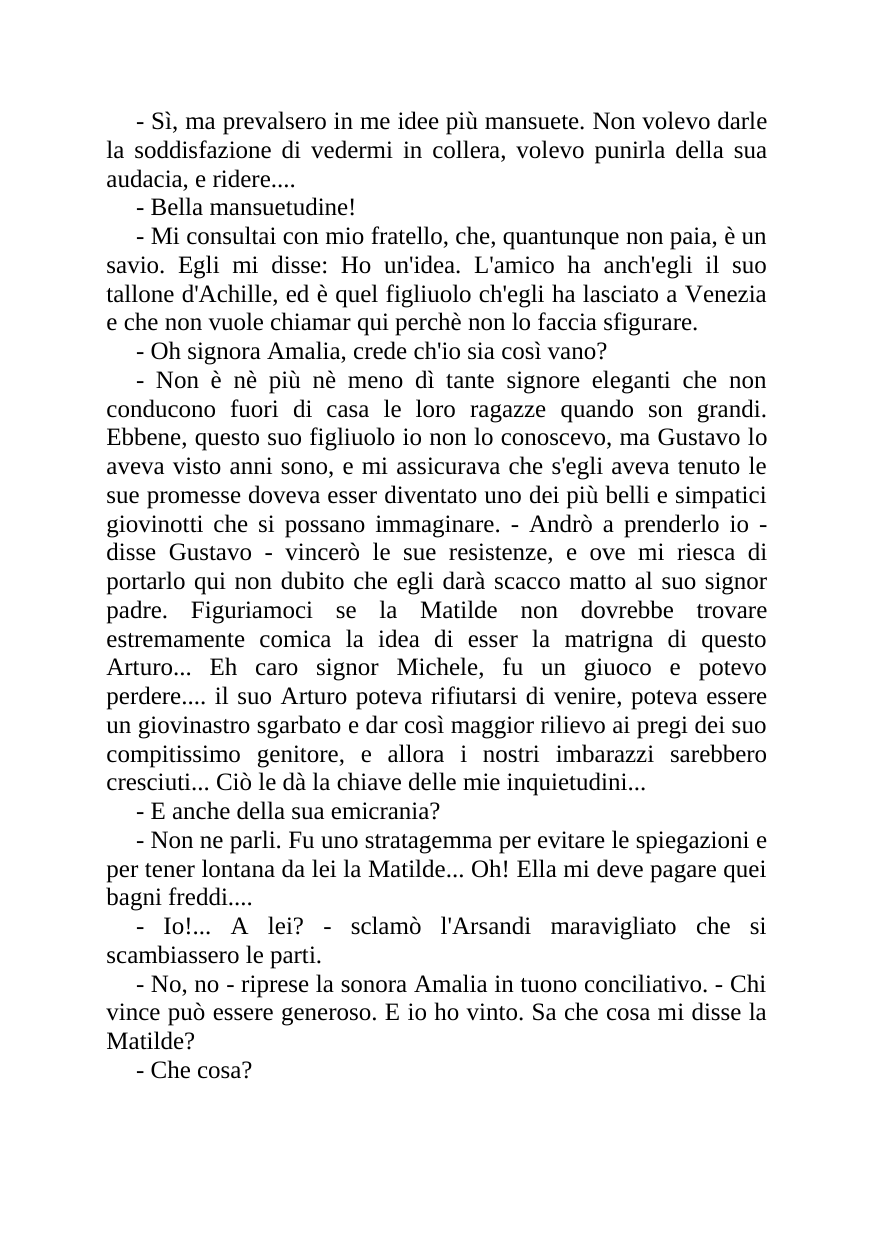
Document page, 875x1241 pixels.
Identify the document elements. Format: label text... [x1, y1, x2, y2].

text - Non ne parli. Fu uno stratagemma per evitare le spiegazioni e per tener lontana da lei la Matilde... Oh! Ella mi deve pagare quei bagni freddi.... [106, 825, 768, 911]
text - Che cosa? [106, 1055, 768, 1084]
text - Sì, ma prevalsero in me idee più mansuete. Non volevo darle la soddisfazione di vedermi in collera, volevo punirla della sua audacia, e ridere.... [106, 106, 768, 192]
text - Bella mansuetudine! [106, 192, 768, 221]
text - No, no - riprese la sonora Amalia in tuono conciliativo. - Chi vince può essere generoso. E io ho vinto. Sa che cosa mi disse la Matilde? [106, 969, 768, 1055]
text - E anche della sua emicrania? [106, 796, 768, 825]
text - Non è nè più nè meno dì tante signore eleganti che non conducono fuori di casa le loro ragazze quando son grandi. Ebbene, questo suo figliuolo io non lo conoscevo, ma Gustavo lo aveva visto anni sono, e mi assicurava che s'egli aveva tenuto le sue promesse doveva esser diventato uno dei più belli e simpatici giovinotti che si possano immaginare. - Andrò a prenderlo io - disse Gustavo - vincerò le sue resistenze, e ove mi riesca di portarlo qui non dubito che egli darà scacco matto al suo signor padre. Figuriamoci se la Matilde non dovrebbe trovare estremamente comica la idea di esser la matrigna di questo Arturo... Eh caro signor Michele, fu un giuoco e potevo perdere.... il suo Arturo poteva rifiutarsi di venire, poteva essere un giovinastro sgarbato e dar così maggior rilievo ai pregi dei suo compitissimo genitore, e allora i nostri imbarazzi sarebbero cresciuti... Ciò le dà la chiave delle mie inquietudini... [106, 365, 768, 796]
text - Mi consultai con mio fratello, che, quantunque non paia, è un savio. Egli mi disse: Ho un'idea. L'amico ha anch'egli il suo tallone d'Achille, ed è quel figliuolo ch'egli ha lasciato a Venezia e che non vuole chiamar qui perchè non lo faccia sfigurare. [106, 221, 768, 336]
text - Io!... A lei? - sclamò l'Arsandi maravigliato che si scambiassero le parti. [106, 911, 768, 969]
text - Oh signora Amalia, crede ch'io sia così vano? [106, 336, 768, 365]
